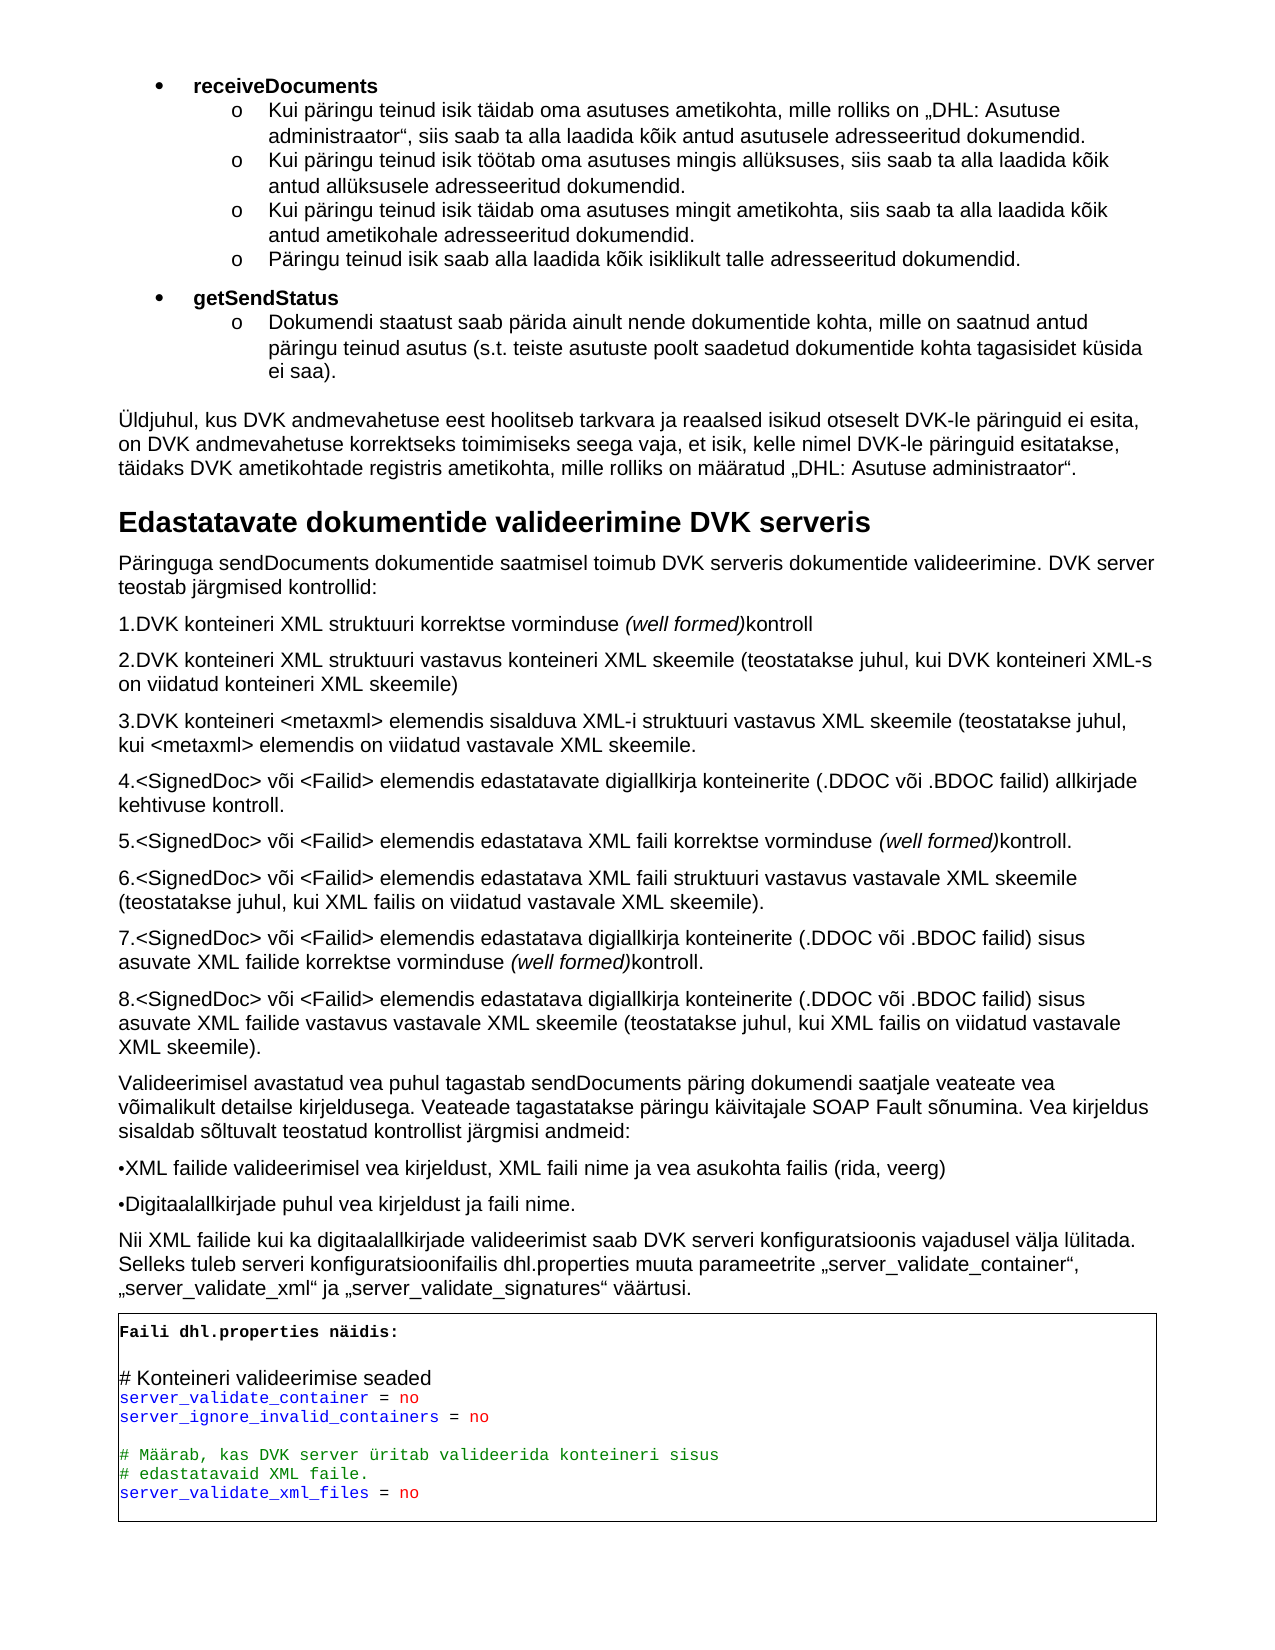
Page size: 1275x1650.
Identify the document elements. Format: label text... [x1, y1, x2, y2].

list <SignedDoc> või <Failid> elemendis edastatava XML faili struktuuri vastavus vastavale XML skeemile (teostatakse juhul, kui XML failis on viidatud vastavale XML skeemile). [118, 866, 1157, 914]
text server_validate_container = no [119, 1389, 1156, 1408]
list DVK konteineri XML struktuuri korrektse vorminduse (well formed)kontroll [118, 612, 1157, 636]
list Kui päringu teinud isik töötab oma asutuses mingis allüksuses, siis saab ta alla laadida kõik antud allüksusele adresseeritud dokumendid. [231, 148, 1157, 197]
text Faili dhl.properties näidis: [119, 1322, 1156, 1365]
list receiveDocuments [156, 74, 1157, 98]
subtitle Edastatavate dokumentide valideerimine DVK serveris [118, 505, 1157, 539]
list Dokumendi staatust saab pärida ainult nende dokumentide kohta, mille on saatnud antud päringu teinud asutus (s.t. teiste asutuste poolt saadetud dokumentide kohta tagasisidet küsida ei saa). [231, 309, 1157, 383]
list Digitaalallkirjade puhul vea kirjeldust ja faili nime. [118, 1192, 1157, 1216]
text server_ignore_invalid_containers = no [119, 1408, 1156, 1428]
list Kui päringu teinud isik täidab oma asutuses mingit ametikohta, siis saab ta alla laadida kõik antud ametikohale adresseeritud dokumendid. [231, 197, 1157, 247]
list Kui päringu teinud isik täidab oma asutuses ametikohta, mille rolliks on „DHL: Asutuse administraator“, siis saab ta alla laadida kõik antud asutusele adresseeritud dokumendid. [231, 98, 1157, 148]
text # Konteineri valideerimise seaded [119, 1365, 1156, 1389]
text Valideerimisel avastatud vea puhul tagastab sendDocuments päring dokumendi saatjale veateate vea võimalikult detailse kirjeldusega. Veateade tagastatakse päringu käivitajale SOAP Fault sõnumina. Vea kirjeldus sisaldab sõltuvalt teostatud kontrollist järgmisi andmeid: [118, 1071, 1157, 1143]
text Nii XML failide kui ka digitaalallkirjade valideerimist saab DVK serveri konfiguratsioonis vajadusel välja lülitada. Selleks tuleb serveri konfiguratsioonifailis dhl.properties muuta parameetrite „server_validate_container“, „server_validate_xml“ ja „server_validate_signatures“ väärtusi. [118, 1228, 1157, 1300]
list <SignedDoc> või <Failid> elemendis edastatavate digiallkirja konteinerite (.DDOC või .BDOC failid) allkirjade kehtivuse kontroll. [118, 769, 1157, 817]
list getSendStatus [156, 286, 1157, 309]
list DVK konteineri XML struktuuri vastavus konteineri XML skeemile (teostatakse juhul, kui DVK konteineri XML-s on viidatud konteineri XML skeemile) [118, 648, 1157, 696]
text Päringuga sendDocuments dokumentide saatmisel toimub DVK serveris dokumentide valideerimine. DVK server teostab järgmised kontrollid: [118, 551, 1157, 599]
text # edastatavaid XML faile. [119, 1464, 1156, 1483]
list <SignedDoc> või <Failid> elemendis edastatava XML faili korrektse vorminduse (well formed)kontroll. [118, 829, 1157, 853]
list <SignedDoc> või <Failid> elemendis edastatava digiallkirja konteinerite (.DDOC või .BDOC failid) sisus asuvate XML failide vastavus vastavale XML skeemile (teostatakse juhul, kui XML failis on viidatud vastavale XML skeemile). [118, 987, 1157, 1058]
text # Määrab, kas DVK server üritab valideerida konteineri sisus [119, 1446, 1156, 1464]
list XML failide valideerimisel vea kirjeldust, XML faili nime ja vea asukohta failis (rida, veerg) [118, 1155, 1157, 1179]
list Päringu teinud isik saab alla laadida kõik isiklikult talle adresseeritud dokumendid. [231, 247, 1157, 273]
list DVK konteineri <metaxml> elemendis sisalduva XML-i struktuuri vastavus XML skeemile (teostatakse juhul, kui <metaxml> elemendis on viidatud vastavale XML skeemile. [118, 708, 1157, 756]
text server_validate_xml_files = no [119, 1483, 1156, 1503]
text Üldjuhul, kus DVK andmevahetuse eest hoolitseb tarkvara ja reaalsed isikud otseselt DVK-le päringuid ei esita, on DVK andmevahetuse korrektseks toimimiseks seega vaja, et isik, kelle nimel DVK-le päringuid esitatakse, täidaks DVK ametikohtade registris ametikohta, mille rolliks on määratud „DHL: Asutuse administraator“. [118, 408, 1157, 480]
list <SignedDoc> või <Failid> elemendis edastatava digiallkirja konteinerite (.DDOC või .BDOC failid) sisus asuvate XML failide korrektse vorminduse (well formed)kontroll. [118, 926, 1157, 974]
